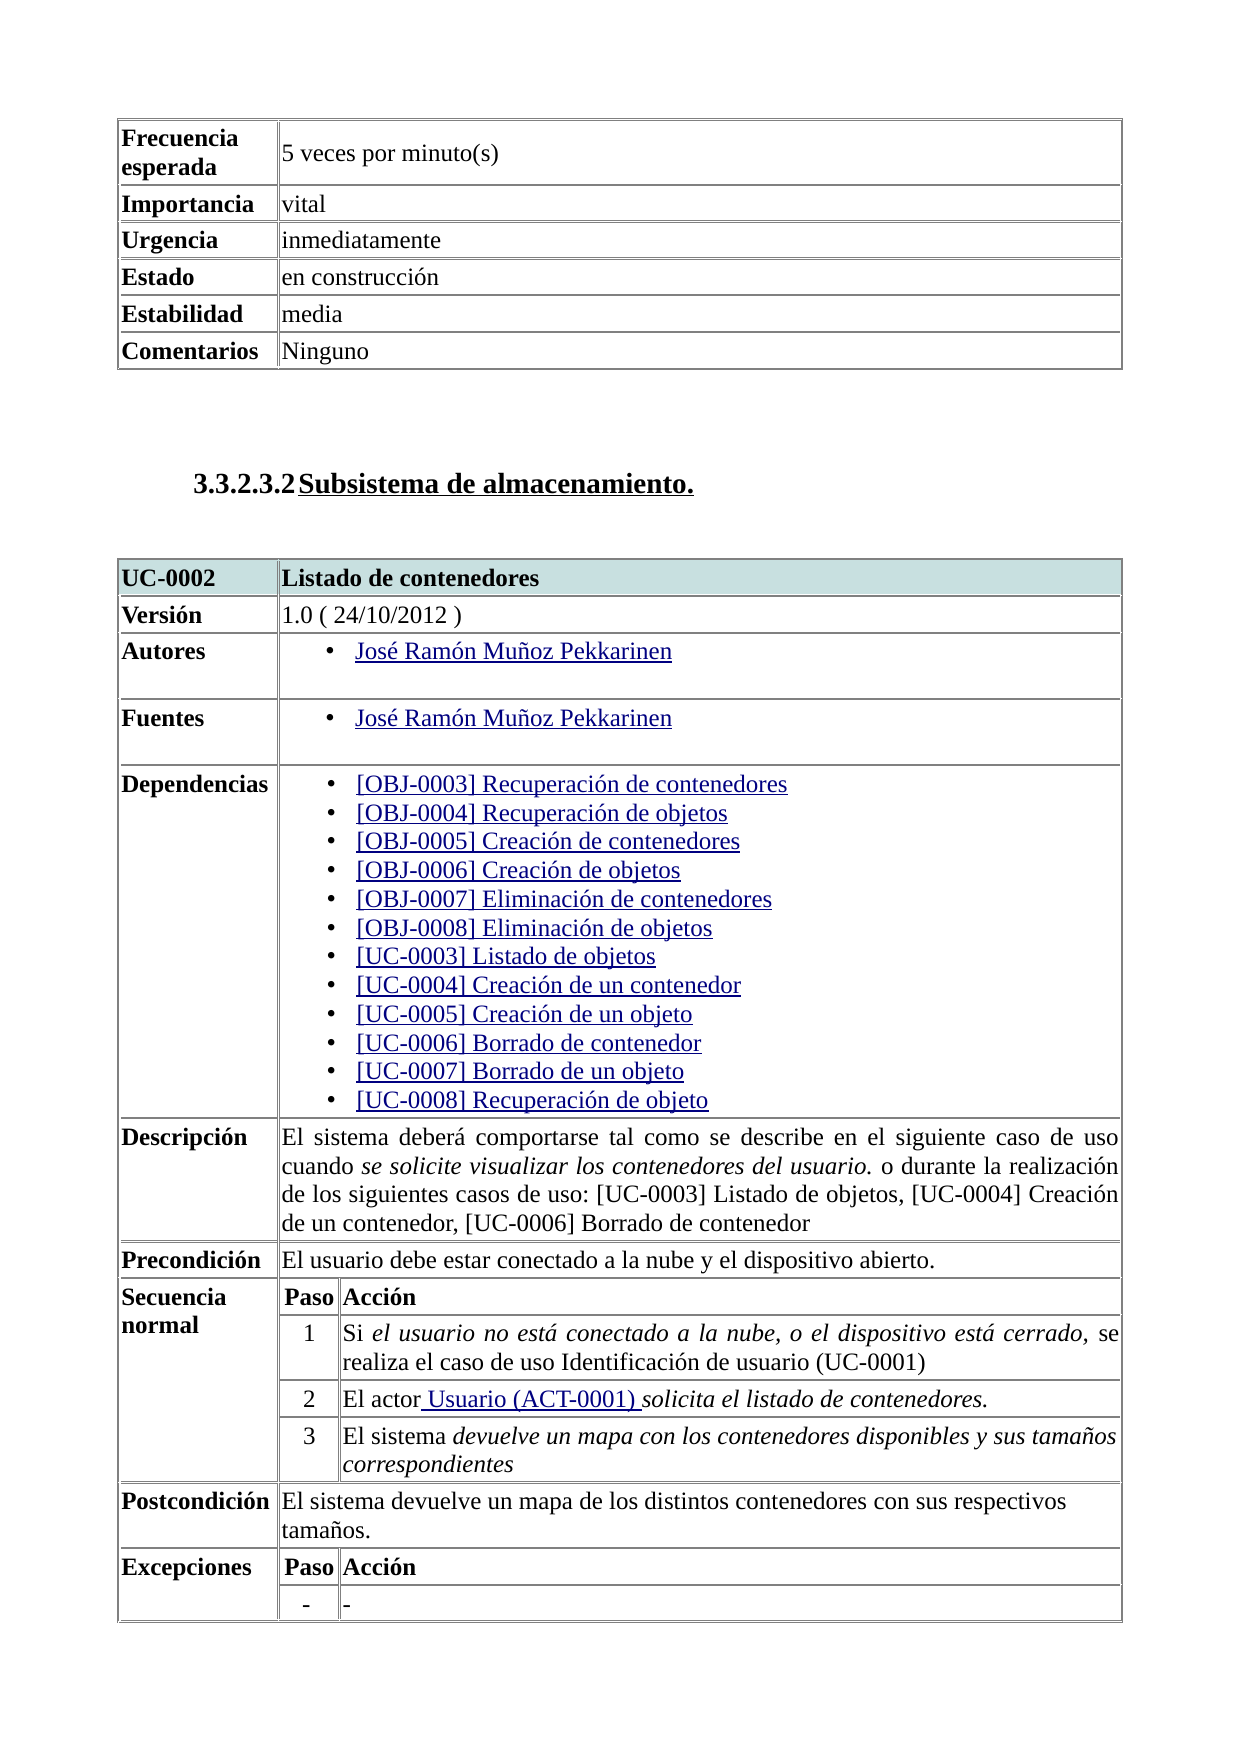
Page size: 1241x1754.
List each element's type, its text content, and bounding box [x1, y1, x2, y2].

table_cell Si el usuario no está conectado a la nube, o el dispositivo está cerrado, se realiza el caso de uso Identificación de usuario (UC-0001) [341, 1314, 1122, 1379]
table_cell inmediatamente [280, 220, 1121, 257]
table_cell El sistema devuelve un mapa con los contenedores disponibles y sus tamaños correspondientes [341, 1416, 1121, 1481]
table_cell Paso [280, 1549, 338, 1583]
table_cell 2 [280, 1381, 338, 1416]
table_cell Ninguno [279, 331, 1121, 367]
table_cell Secuencia normal [118, 1277, 277, 1481]
table_cell Frecuencia esperada [119, 121, 277, 184]
table_cell José Ramón Muñoz Pekkarinen [280, 698, 1122, 764]
table_cell Importancia [118, 184, 277, 220]
table_cell media [280, 294, 1121, 331]
table_cell Urgencia [119, 220, 277, 257]
table_cell en construcción [280, 257, 1121, 294]
table_cell Autores [119, 631, 277, 698]
table_cell El actor Usuario (ACT-0001) solicita el listado de contenedores. [341, 1379, 1121, 1416]
table_cell vital [280, 184, 1122, 220]
table_cell - [279, 1586, 339, 1620]
table_cell Descripción [119, 1117, 277, 1240]
table_cell 1 [280, 1316, 338, 1379]
table_header Listado de contenedores [279, 560, 1121, 594]
table_cell Paso [280, 1279, 338, 1313]
table_cell Acción [341, 1277, 1122, 1313]
table_cell El usuario debe estar conectado a la nube y el dispositivo abierto. [280, 1240, 1121, 1277]
table_cell 5 veces por minuto(s) [280, 121, 1121, 184]
table_cell 1.0 ( 24/10/2012 ) [280, 595, 1122, 631]
subtitle Subsistema de almacenamiento. [193, 466, 1122, 499]
table_cell Acción [341, 1547, 1121, 1583]
table_cell Versión [118, 595, 277, 631]
table_cell José Ramón Muñoz Pekkarinen [280, 631, 1121, 698]
table_header UC-0002 [119, 560, 278, 594]
table_cell Comentarios [119, 331, 278, 367]
table_cell Dependencias [119, 764, 277, 1117]
table_cell Postcondición [119, 1481, 277, 1547]
table_cell El sistema devuelve un mapa de los distintos contenedores con sus respectivos tamaños. [280, 1481, 1121, 1547]
table_cell 3 [280, 1418, 338, 1481]
table_cell [OBJ-0003] Recuperación de contenedores [OBJ-0004] Recuperación de objetos [OBJ-0005] Creación de contenedores [OBJ-0006] Creación de objetos [OBJ-0007] Eliminación de contenedores [OBJ-0008] Eliminación de objetos [UC-0003] Listado de objetos [UC-0004] Creación de un contenedor [UC-0005] Creación de un objeto [UC-0006] Borrado de contenedor [UC-0007] Borrado de un objeto [UC-0008] Recuperación de objeto [280, 764, 1121, 1117]
table_cell - [340, 1584, 1122, 1620]
table_cell Excepciones [119, 1547, 278, 1620]
table_cell Estado [119, 257, 277, 294]
table_cell El sistema deberá comportarse tal como se describe en el siguiente caso de uso cuando se solicite visualizar los contenedores del usuario. o durante la realización de los siguientes casos de uso: [UC-0003] Listado de objetos, [UC-0004] Creación de un contenedor, [UC-0006] Borrado de contenedor [280, 1117, 1121, 1240]
table_cell Estabilidad [119, 294, 277, 331]
table_cell Precondición [119, 1240, 277, 1277]
table_cell Fuentes [118, 698, 277, 764]
